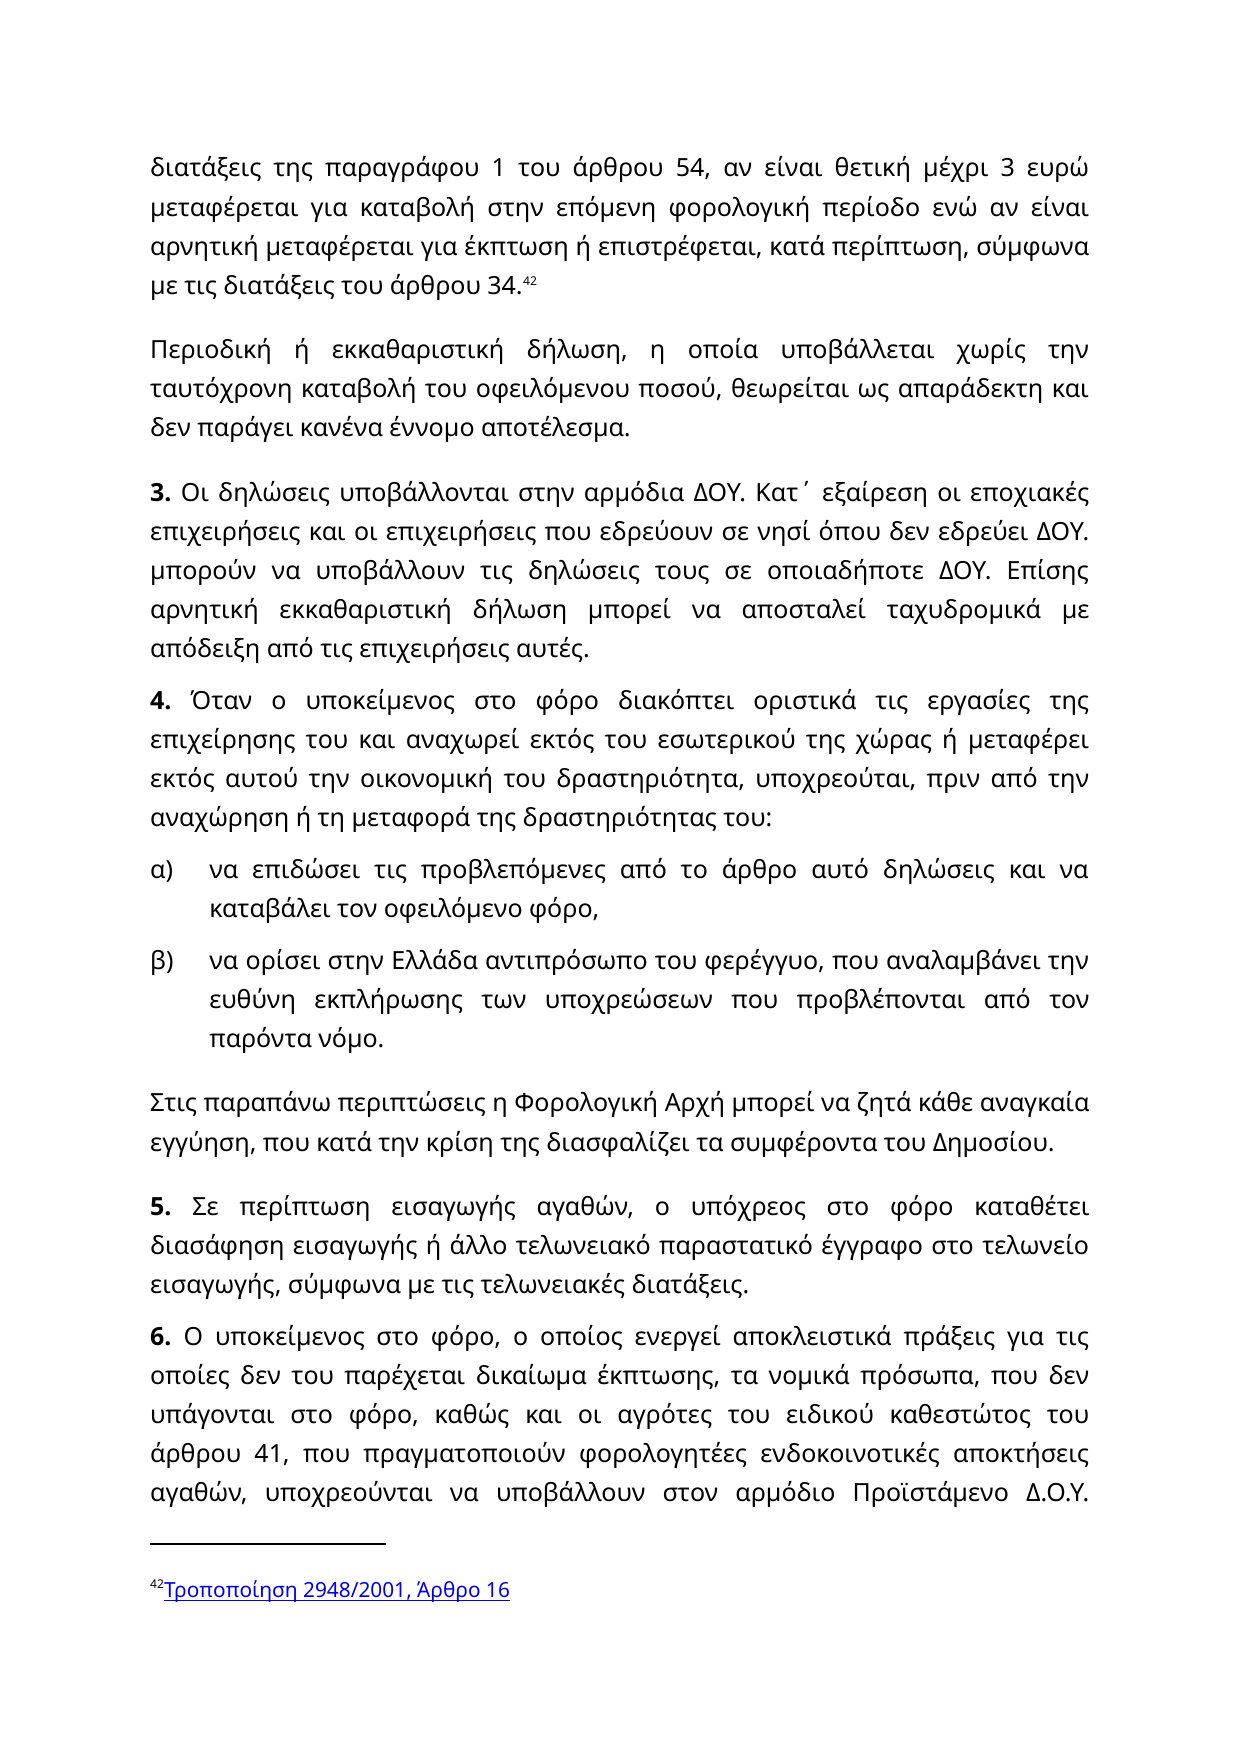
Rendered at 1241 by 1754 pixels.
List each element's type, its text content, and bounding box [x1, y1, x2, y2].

text 4. Όταν ο υποκείμενος στο φόρο διακόπτει οριστικά τις εργασίες της επιχείρησης του και αναχωρεί εκτός του εσωτερικού της χώρας ή μεταφέρει εκτός αυτού την οικονομική του δραστηριότητα, υποχρεούται, πριν από την αναχώρηση ή τη μεταφορά της δραστηριότητας του: [150, 682, 1090, 834]
list α) να επιδώσει τις προβλεπόμενες από το άρθρο αυτό δηλώσεις και να καταβάλει τον οφειλόμενο φόρο, [150, 852, 1090, 925]
list β) να ορίσει στην Ελλάδα αντιπρόσωπο του φερέγγυο, που αναλαμβάνει την ευθύνη εκπλήρωσης των υποχρεώσεων που προβλέπονται από τον παρόντα νόμο. [150, 942, 1090, 1055]
text διατάξεις της παραγράφου 1 του άρθρου 54, αν είναι θετική μέχρι 3 ευρώ μεταφέρεται για καταβολή στην επόμενη φορολογική περίοδο ενώ αν είναι αρνητική μεταφέρεται για έκπτωση ή επιστρέφεται, κατά περίπτωση, σύμφωνα με τις διατάξεις του άρθρου 34. [150, 150, 1090, 302]
text 6. Ο υποκείμενος στο φόρο, ο οποίος ενεργεί αποκλειστικά πράξεις για τις οποίες δεν του παρέχεται δικαίωμα έκπτωσης, τα νομικά πρόσωπα, που δεν υπάγονται στο φόρο, καθώς και οι αγρότες του ειδικού καθεστώτος του άρθρου 41, που πραγματοποιούν φορολογητέες ενδοκοινοτικές αποκτήσεις αγαθών, υποχρεούνται να υποβάλλουν στον αρμόδιο Προϊστάμενο Δ.Ο.Υ. [150, 1318, 1090, 1509]
text Περιοδική ή εκκαθαριστική δήλωση, η οποία υποβάλλεται χωρίς την ταυτόχρονη καταβολή του οφειλόμενου ποσού, θεωρείται ως απαράδεκτη και δεν παράγει κανένα έννομο αποτέλεσμα. [150, 332, 1090, 444]
text 5. Σε περίπτωση εισαγωγής αγαθών, ο υπόχρεος στο φόρο καταθέτει διασάφηση εισαγωγής ή άλλο τελωνειακό παραστατικό έγγραφο στο τελωνείο εισαγωγής, σύμφωνα με τις τελωνειακές διατάξεις. [150, 1188, 1090, 1301]
text Τροποποίηση 2948/2001, Άρθρο 16 [150, 1576, 1090, 1604]
text Στις παραπάνω περιπτώσεις η Φορολογική Αρχή μπορεί να ζητά κάθε αναγκαία εγγύηση, που κατά την κρίση της διασφαλίζει τα συμφέροντα του Δημοσίου. [150, 1085, 1090, 1158]
text 3. Οι δηλώσεις υποβάλλονται στην αρμόδια ΔΟΥ. Κατ΄ εξαίρεση οι εποχιακές επιχειρήσεις και οι επιχειρήσεις που εδρεύουν σε νησί όπου δεν εδρεύει ΔΟΥ. μπορούν να υποβάλλουν τις δηλώσεις τους σε οποιαδήποτε ΔΟΥ. Επίσης αρνητική εκκαθαριστική δήλωση μπορεί να αποσταλεί ταχυδρομικά με απόδειξη από τις επιχειρήσεις αυτές. [150, 474, 1090, 665]
